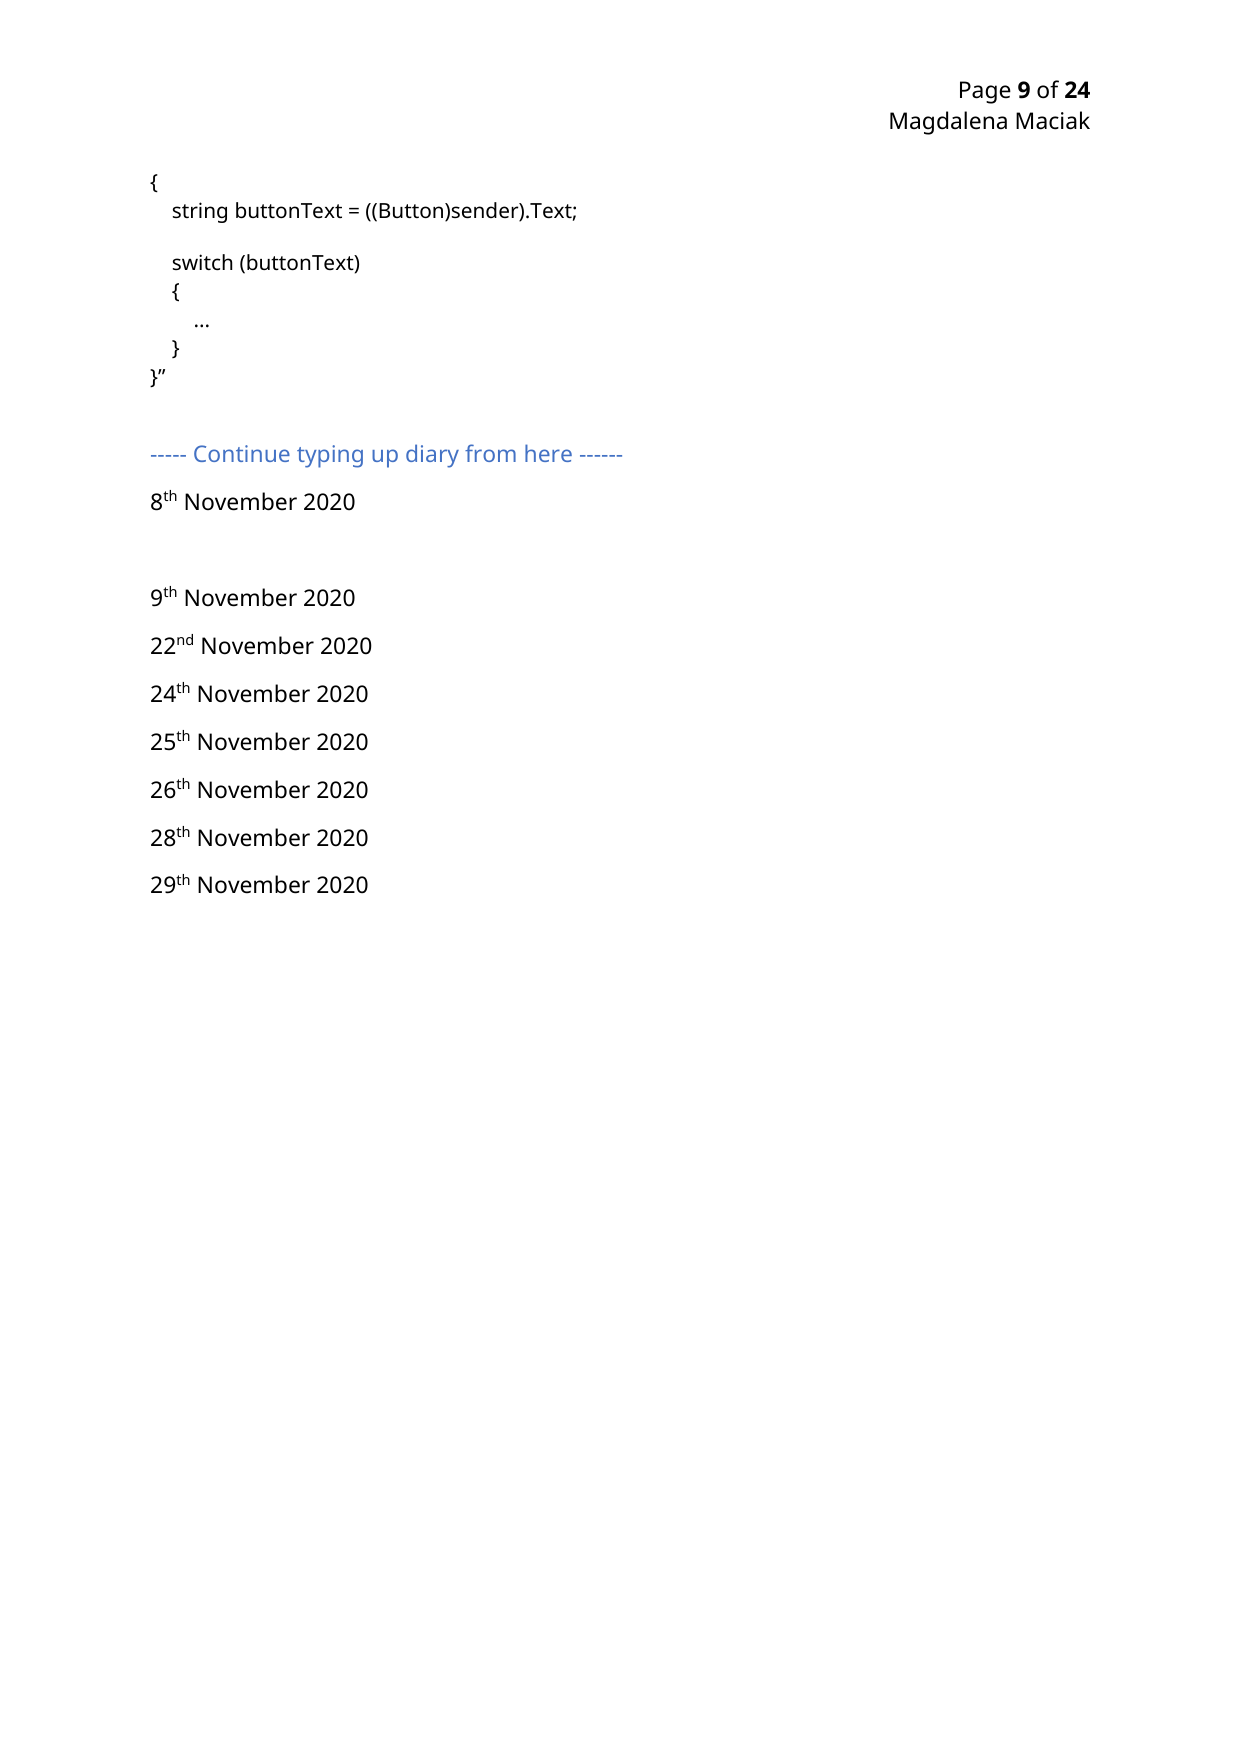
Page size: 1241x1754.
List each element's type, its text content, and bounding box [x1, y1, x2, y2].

text } [150, 333, 1090, 362]
text }” [150, 362, 1090, 390]
text 29th November 2020 [150, 869, 1090, 901]
text 25th November 2020 [150, 726, 1090, 757]
text { [150, 167, 1090, 196]
text string buttonText = ((Button)sender).Text; [150, 196, 1090, 224]
text 22nd November 2020 [150, 630, 1090, 661]
text switch (buttonText) [150, 248, 1090, 276]
text ... [150, 305, 1090, 333]
text 8th November 2020 [150, 486, 1090, 517]
text 28th November 2020 [150, 821, 1090, 853]
text 24th November 2020 [150, 678, 1090, 709]
text ----- Continue typing up diary from here ------ [150, 438, 1090, 469]
text 26th November 2020 [150, 773, 1090, 805]
text 9th November 2020 [150, 582, 1090, 613]
text { [150, 276, 1090, 305]
